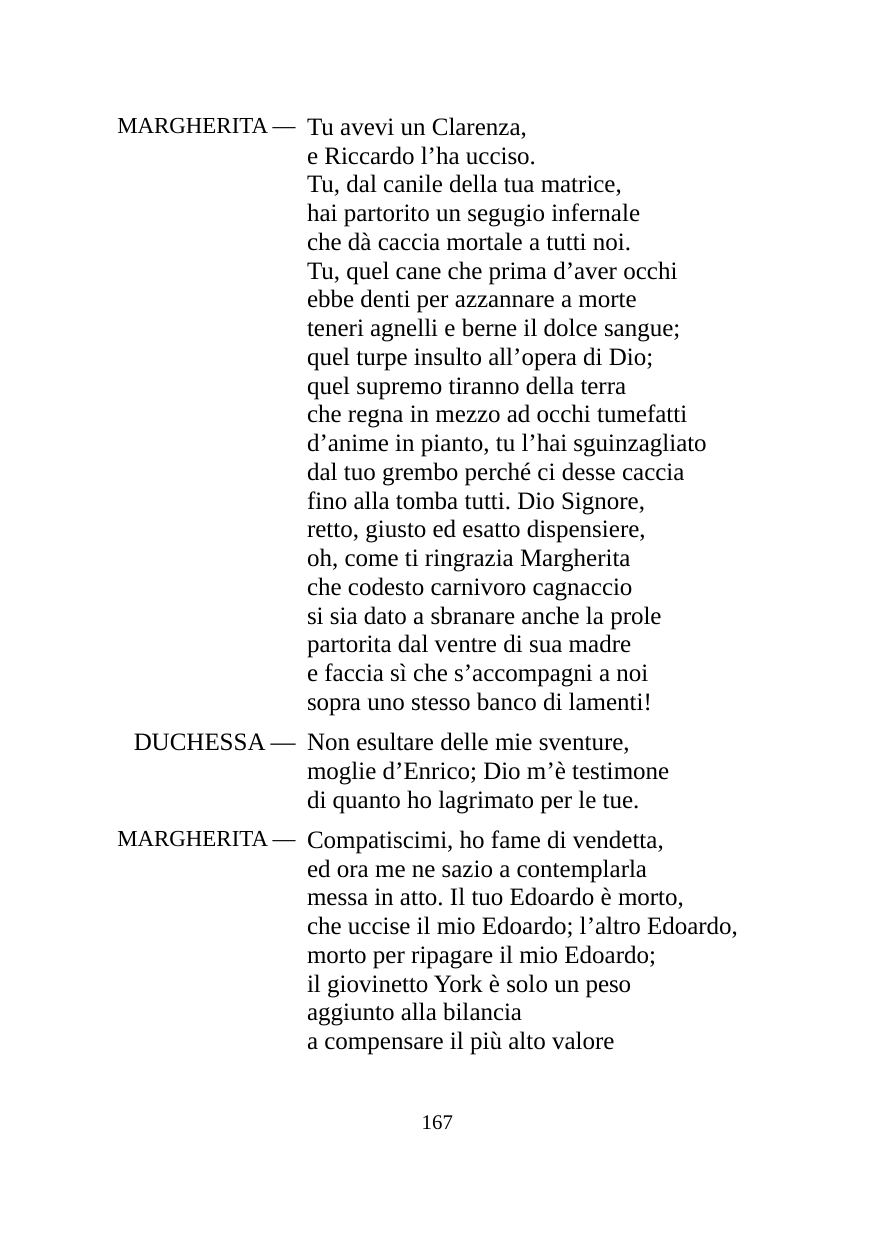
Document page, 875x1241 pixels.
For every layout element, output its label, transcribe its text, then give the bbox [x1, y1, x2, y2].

table_cell MARGHERITA — [106, 106, 301, 721]
table_cell DUCHESSA — [106, 721, 301, 819]
table_cell Tu avevi un Clarenza, e Riccardo l’ha ucciso. Tu, dal canile della tua matrice, hai partorito un segugio infernale che dà caccia mortale a tutti noi. Tu, quel cane che prima d’aver occhi ebbe denti per azzannare a morte teneri agnelli e berne il dolce sangue; quel turpe insulto all’opera di Dio; quel supremo tiranno della terra che regna in mezzo ad occhi tumefatti d’anime in pianto, tu l’hai sguinzagliato dal tuo grembo perché ci desse caccia fino alla tomba tutti. Dio Signore, retto, giusto ed esatto dispensiere, oh, come ti ringrazia Margherita che codesto carnivoro cagnaccio si sia dato a sbranare anche la prole partorita dal ventre di sua madre e faccia sì che s’accompagni a noi sopra uno stesso banco di lamenti! [301, 106, 768, 721]
table_cell Compatiscimi, ho fame di vendetta, ed ora me ne sazio a contemplarla messa in atto. Il tuo Edoardo è morto, che uccise il mio Edoardo; l’altro Edoardo, morto per ripagare il mio Edoardo; il giovinetto York è solo un peso aggiunto alla bilancia a compensare il più alto valore [301, 819, 768, 1061]
table_cell Non esultare delle mie sventure, moglie d’Enrico; Dio m’è testimone di quanto ho lagrimato per le tue. [301, 721, 768, 819]
table_cell MARGHERITA — [106, 819, 301, 1061]
